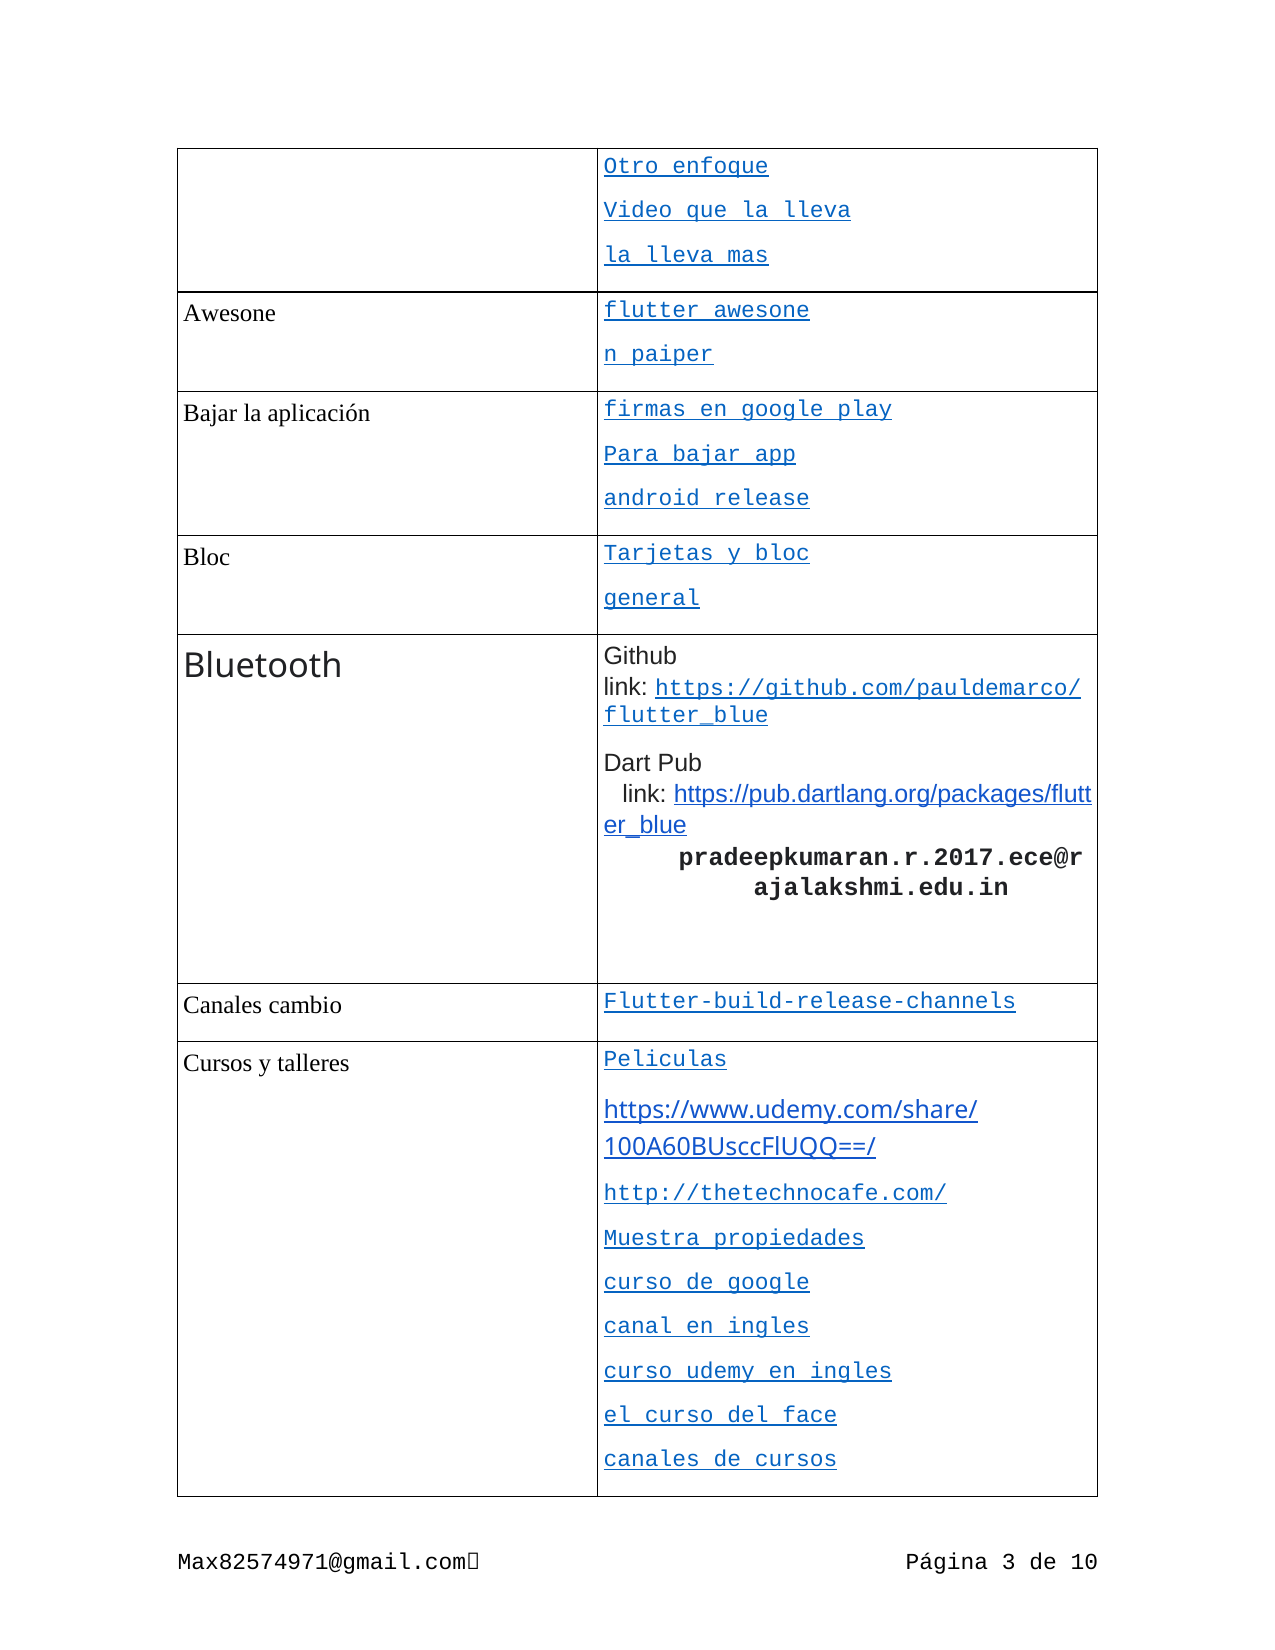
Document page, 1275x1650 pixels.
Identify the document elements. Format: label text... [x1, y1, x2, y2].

table_cell Cursos y talleres [178, 1042, 597, 1496]
table_cell Github link: https://github.com/pauldemarco/flutter_blue Dart Pub link: https://pub.dartlang.org/packages/flutter_blue pradeepkumaran.r.2017.ece@rajalakshmi.edu.in [598, 635, 1097, 983]
table_cell flutter awesone n paiper [598, 293, 1097, 391]
table_cell Canales cambio [178, 984, 597, 1041]
table_cell Otro enfoque Video que la lleva la lleva mas [598, 149, 1097, 291]
table_cell Bloc [178, 536, 597, 634]
table_cell firmas en google play Para bajar app android release [598, 392, 1097, 535]
table_cell Peliculas https://www.udemy.com/share/100A60BUsccFlUQQ==/ http://thetechnocafe.com/ Muestra propiedades curso de google canal en ingles curso udemy en ingles el curso del face canales de cursos [598, 1042, 1097, 1496]
table_cell Bluetooth [178, 635, 597, 983]
table_cell Tarjetas y bloc general [598, 536, 1097, 634]
table_cell [178, 149, 597, 291]
table_cell Bajar la aplicación [178, 392, 597, 535]
table_cell Flutter-build-release-channels [598, 984, 1097, 1041]
table_cell Awesone [178, 293, 597, 391]
